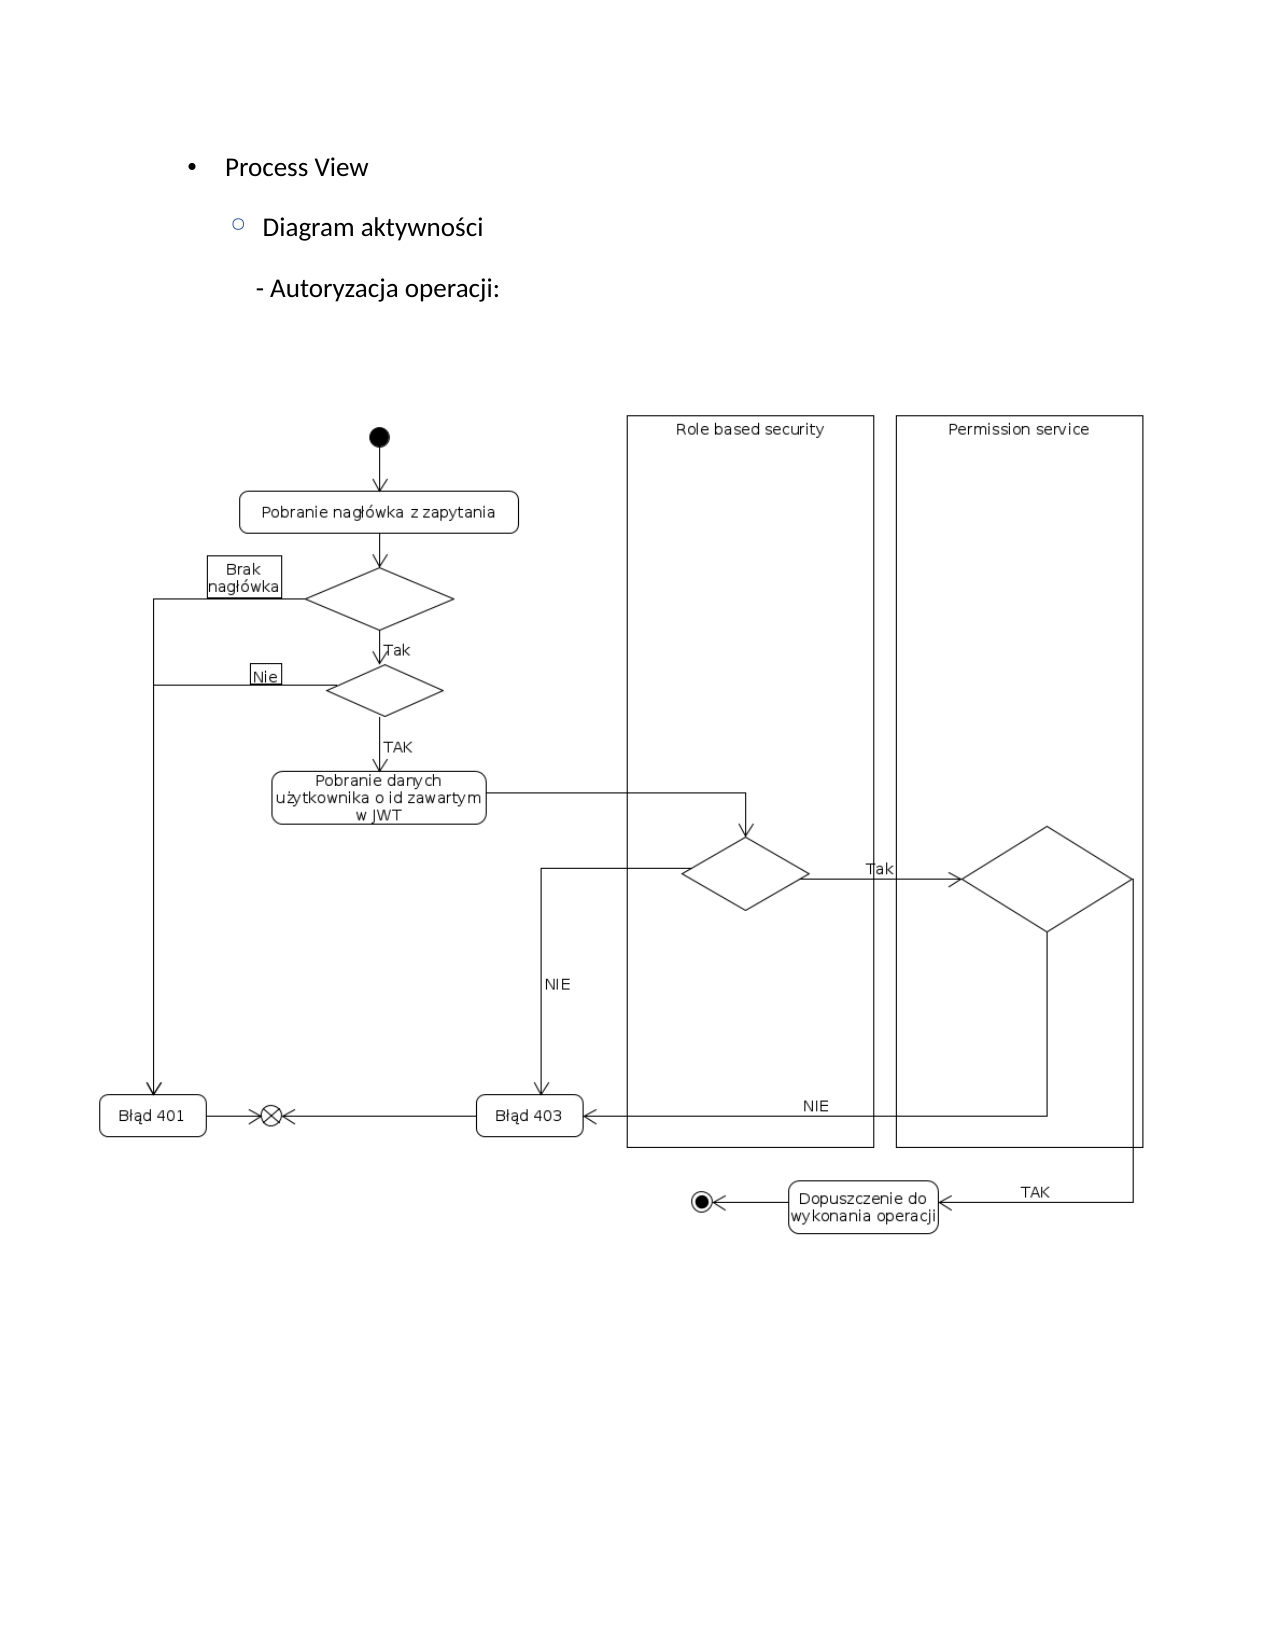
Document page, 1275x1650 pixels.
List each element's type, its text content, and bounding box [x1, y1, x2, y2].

subtitle - Autoryzacja operacji: [150, 271, 1125, 304]
subtitle Diagram aktywności [225, 210, 1125, 244]
picture [96, 371, 1179, 1245]
subtitle Process View [187, 150, 1125, 183]
